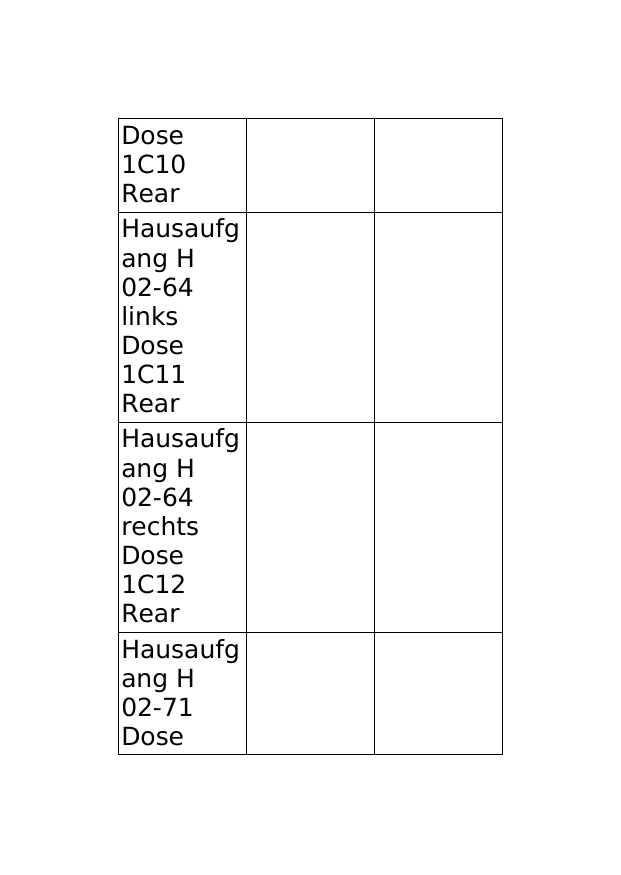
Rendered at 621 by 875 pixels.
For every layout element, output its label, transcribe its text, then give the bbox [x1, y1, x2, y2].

table_cell [375, 423, 502, 632]
table_cell [375, 213, 502, 422]
table_cell Hausaufgang H 02-64 links Dose 1C11 Rear [119, 213, 246, 422]
table_cell Hausaufgang H 02-64 rechts Dose 1C12 Rear [119, 423, 246, 632]
table_cell [375, 633, 502, 754]
table_cell [375, 119, 502, 212]
table_cell [247, 213, 374, 422]
table_cell [247, 423, 374, 632]
table_cell [247, 633, 374, 754]
table_cell [247, 119, 374, 212]
table_cell Dose 1C10 Rear [119, 119, 246, 212]
table_cell Hausaufgang H 02-71 Dose [119, 633, 246, 754]
